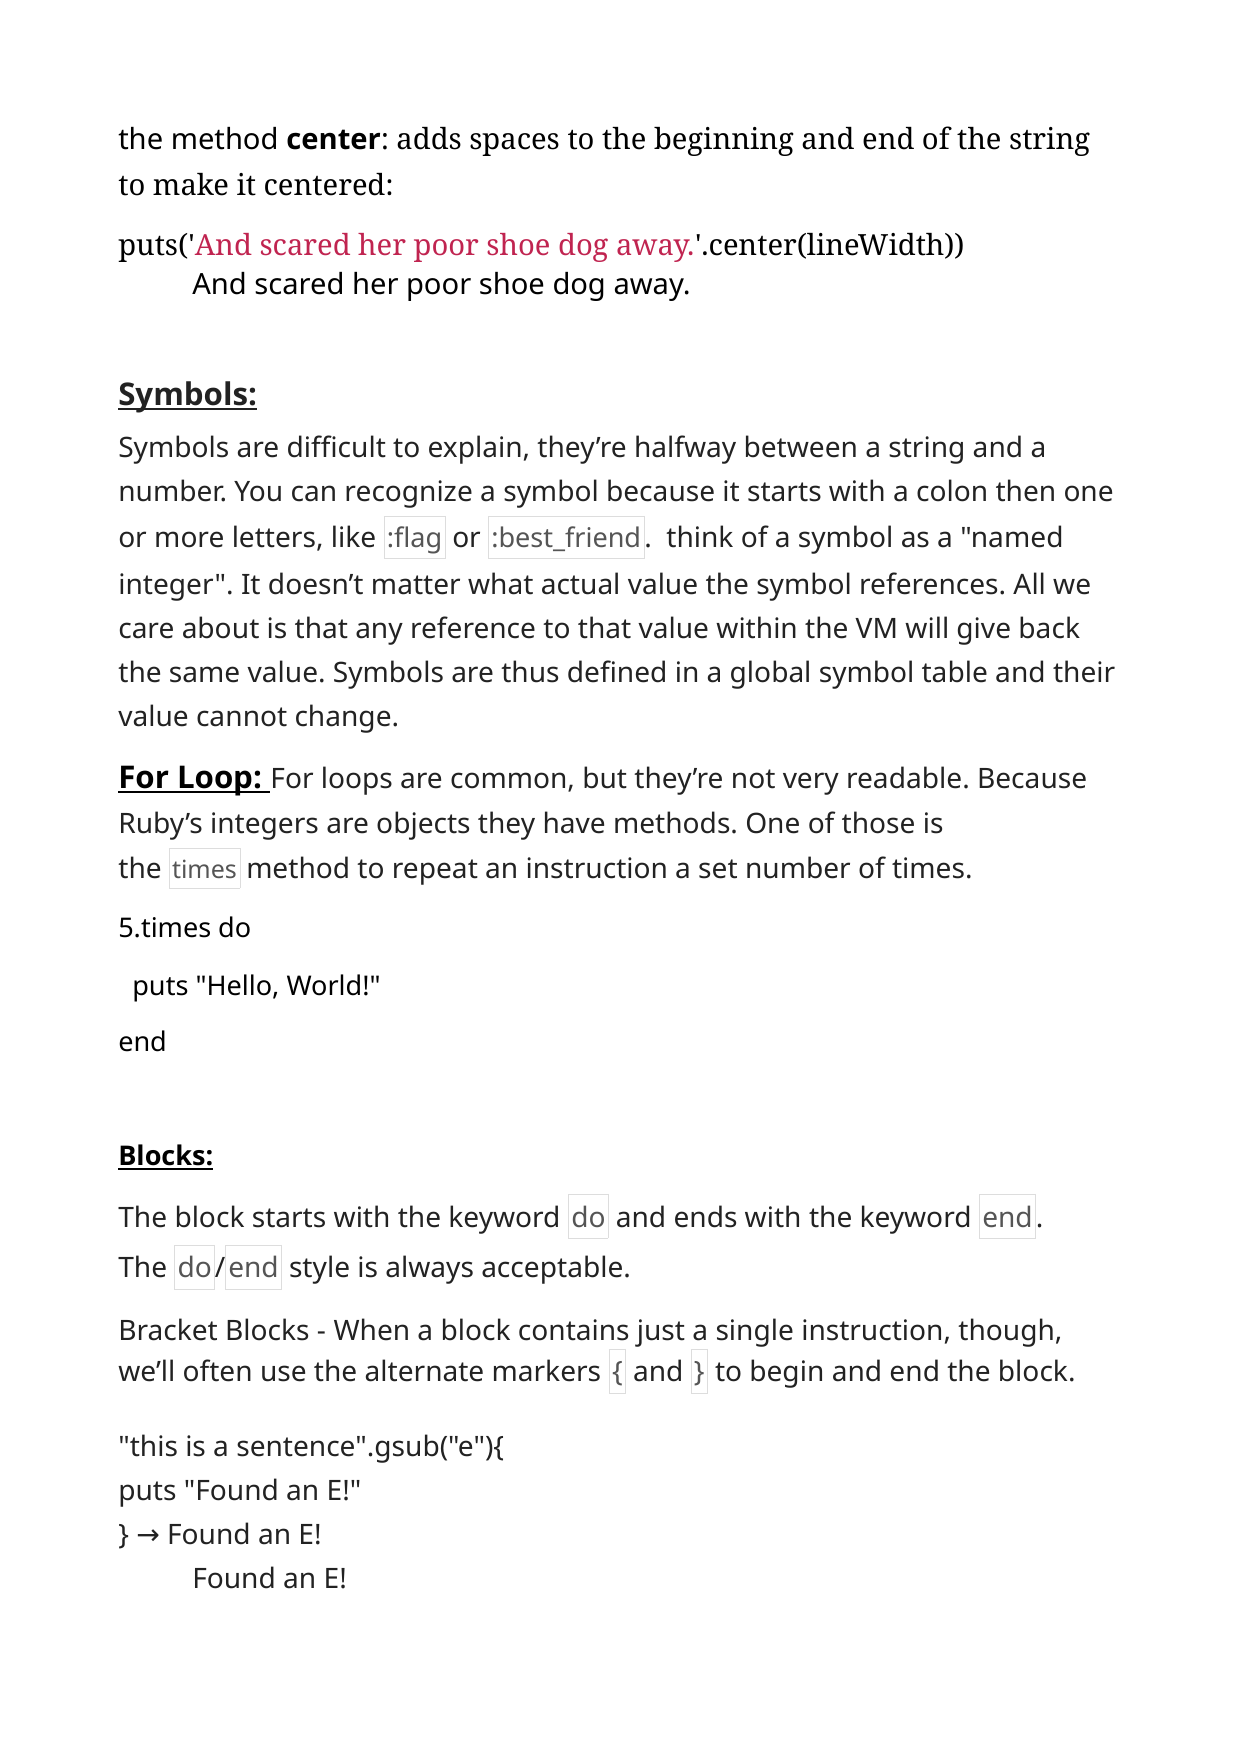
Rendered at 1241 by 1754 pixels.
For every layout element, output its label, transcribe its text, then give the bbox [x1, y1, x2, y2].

text "this is a sentence".gsub("e"){ [118, 1426, 1122, 1464]
text the method center: adds spaces to the beginning and end of the string to make it centered: [118, 118, 1122, 203]
text For Loop: For loops are common, but they’re not very readable. Because Ruby’s integers are objects they have methods. One of those is the times method to repeat an instruction a set number of times. [118, 755, 1122, 888]
text Blocks: [118, 1137, 1122, 1174]
text end [118, 1023, 1122, 1060]
text puts "Found an E!" [118, 1470, 1122, 1508]
subtitle Symbols: [118, 372, 1122, 414]
text Found an E! [118, 1558, 1122, 1597]
text } → Found an E! [118, 1514, 1122, 1552]
text puts "Hello, World!" [118, 966, 1122, 1003]
text The block starts with the keyword do and ends with the keyword end. The do/end style is always acceptable. [118, 1194, 1122, 1289]
subtitle Bracket Blocks - When a block contains just a single instruction, though, we’ll often use the alternate markers { and } to begin and end the block. [118, 1310, 1122, 1393]
text puts('And scared her poor shoe dog away.'.center(lineWidth)) [118, 224, 1122, 264]
text And scared her poor shoe dog away. [118, 264, 1122, 303]
text Symbols are difficult to explain, they’re halfway between a string and a number. You can recognize a symbol because it starts with a colon then one or more letters, like :flag or :best_friend. think of a symbol as a "named integer". It doesn’t matter what actual value the symbol references. All we care about is that any reference to that value within the VM will give back the same value. Symbols are thus defined in a global symbol table and their value cannot change. [118, 427, 1122, 735]
text 5.times do [118, 909, 1122, 946]
